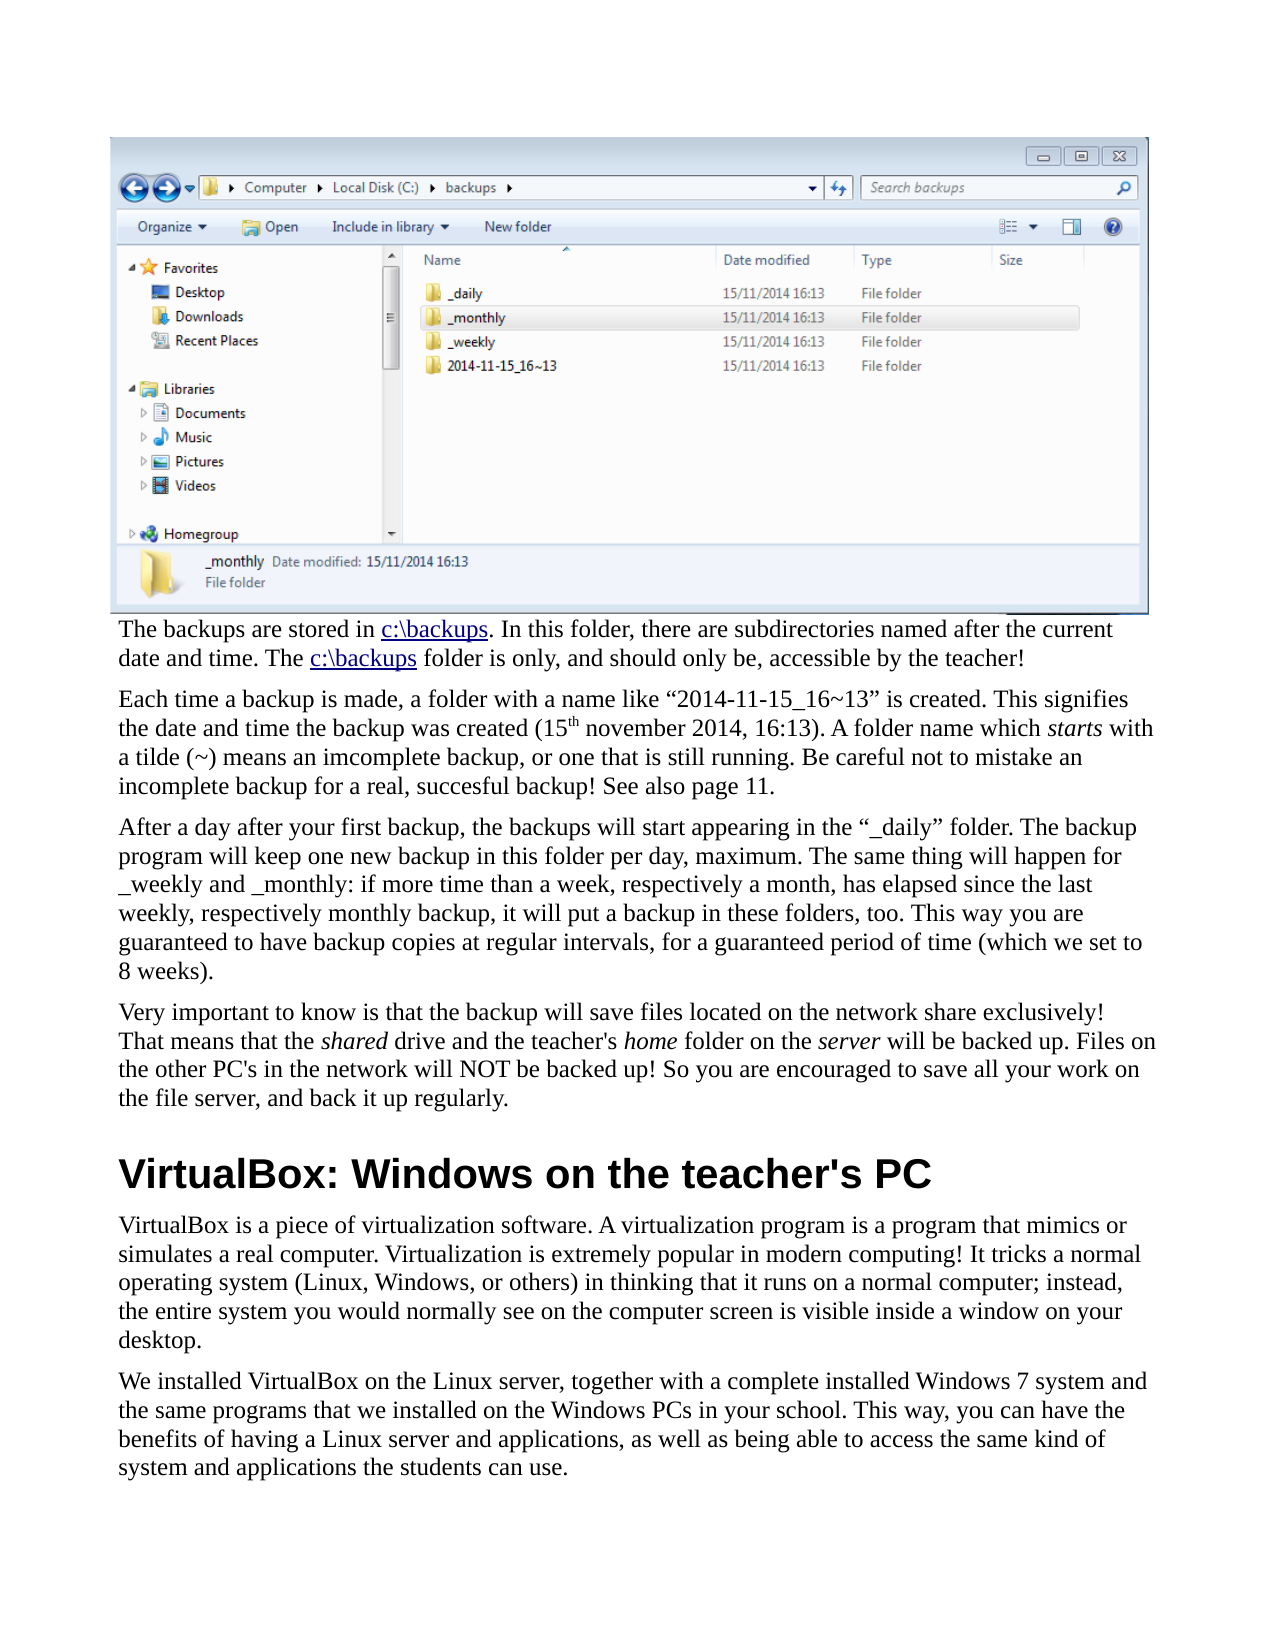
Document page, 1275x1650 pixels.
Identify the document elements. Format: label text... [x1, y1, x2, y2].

picture [110, 137, 1149, 615]
text The backups are stored in c:\backups. In this folder, there are subdirectories named after the current date and time. The c:\backups folder is only, and should only be, accessible by the teacher! [118, 118, 1157, 672]
text We installed VirtualBox on the Linux server, together with a complete installed Windows 7 system and the same programs that we installed on the Windows PCs in your school. This way, you can have the benefits of having a Linux server and applications, as well as being able to access the same kind of system and applications the students can use. [118, 1366, 1157, 1481]
text VirtualBox is a piece of virtualization software. A virtualization program is a program that mimics or simulates a real computer. Virtualization is extremely popular in modern computing! It tricks a normal operating system (Linux, Windows, or others) in thinking that it runs on a normal computer; instead, the entire system you would normally see on the computer screen is visible inside a window on your desktop. [118, 1210, 1157, 1354]
subtitle VirtualBox: Windows on the teacher's PC [118, 1149, 1157, 1197]
text Very important to know is that the backup will save files located on the network share exclusively! That means that the shared drive and the teacher's home folder on the server will be backed up. Files on the other PC's in the network will NOT be backed up! So you are encouraged to save all your work on the file server, and back it up regularly. [118, 997, 1157, 1112]
text Each time a backup is made, a folder with a name like “2014-11-15_16~13” is created. This signifies the date and time the backup was created (15th november 2014, 16:13). A folder name which starts with a tilde (~) means an imcomplete backup, or one that is still running. Be careful not to mistake an incomplete backup for a real, succesful backup! See also page 11. [118, 684, 1157, 799]
text After a day after your first backup, the backups will start appearing in the “_daily” folder. The backup program will keep one new backup in this folder per day, maximum. The same thing will happen for _weekly and _monthly: if more time than a week, respectively a month, has elapsed since the last weekly, respectively monthly backup, it will put a backup in these folders, too. This way you are guaranteed to have backup copies at regular intervals, for a guaranteed period of time (which we set to 8 weeks). [118, 812, 1157, 984]
